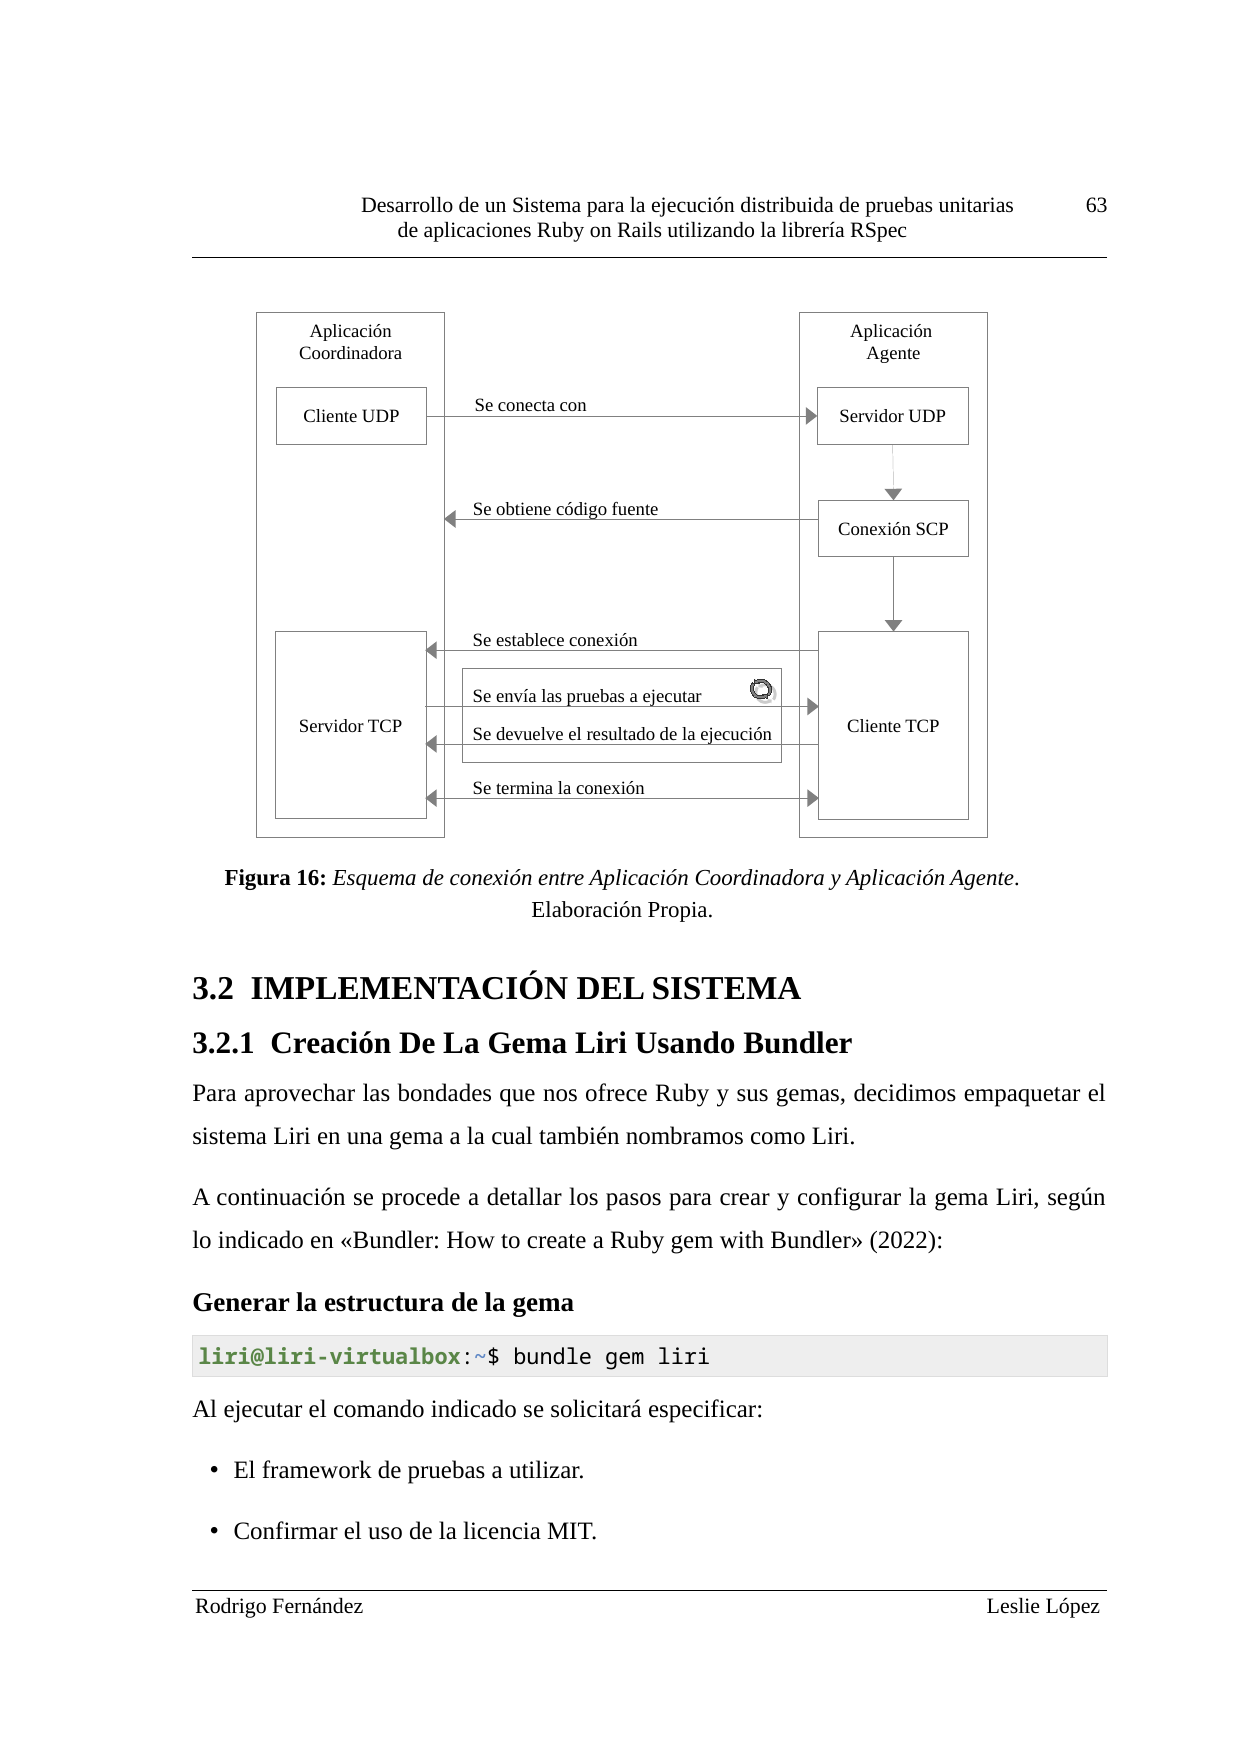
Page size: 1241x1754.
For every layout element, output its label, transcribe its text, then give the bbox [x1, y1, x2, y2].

text Generar la estructura de la gema [192, 1286, 1107, 1317]
text Para aprovechar las bondades que nos ofrece Ruby y sus gemas, decidimos empaquetar el sistema Liri en una gema a la cual también nombramos como Liri. [192, 1078, 1107, 1150]
subtitle Creación de la Gema Liri usando Bundler [192, 1024, 1107, 1060]
text A continuación se procede a detallar los pasos para crear y configurar la gema Liri, según lo indicado en «Bundler: How to create a Ruby gem with Bundler» (2022): [192, 1182, 1107, 1254]
text Figura 16: Esquema de conexión entre Aplicación Coordinadora y Aplicación Agente. [192, 864, 1052, 891]
list Confirmar el uso de la licencia MIT. [210, 1516, 1107, 1545]
text Elaboración Propia. [192, 897, 1052, 923]
list El framework de pruebas a utilizar. [210, 1455, 1107, 1484]
subtitle Implementación del Sistema [192, 968, 1107, 1007]
text Al ejecutar el comando indicado se solicitará especificar: [192, 1394, 1107, 1423]
text liri@liri-virtualbox:~$ bundle gem liri [193, 1336, 1107, 1376]
